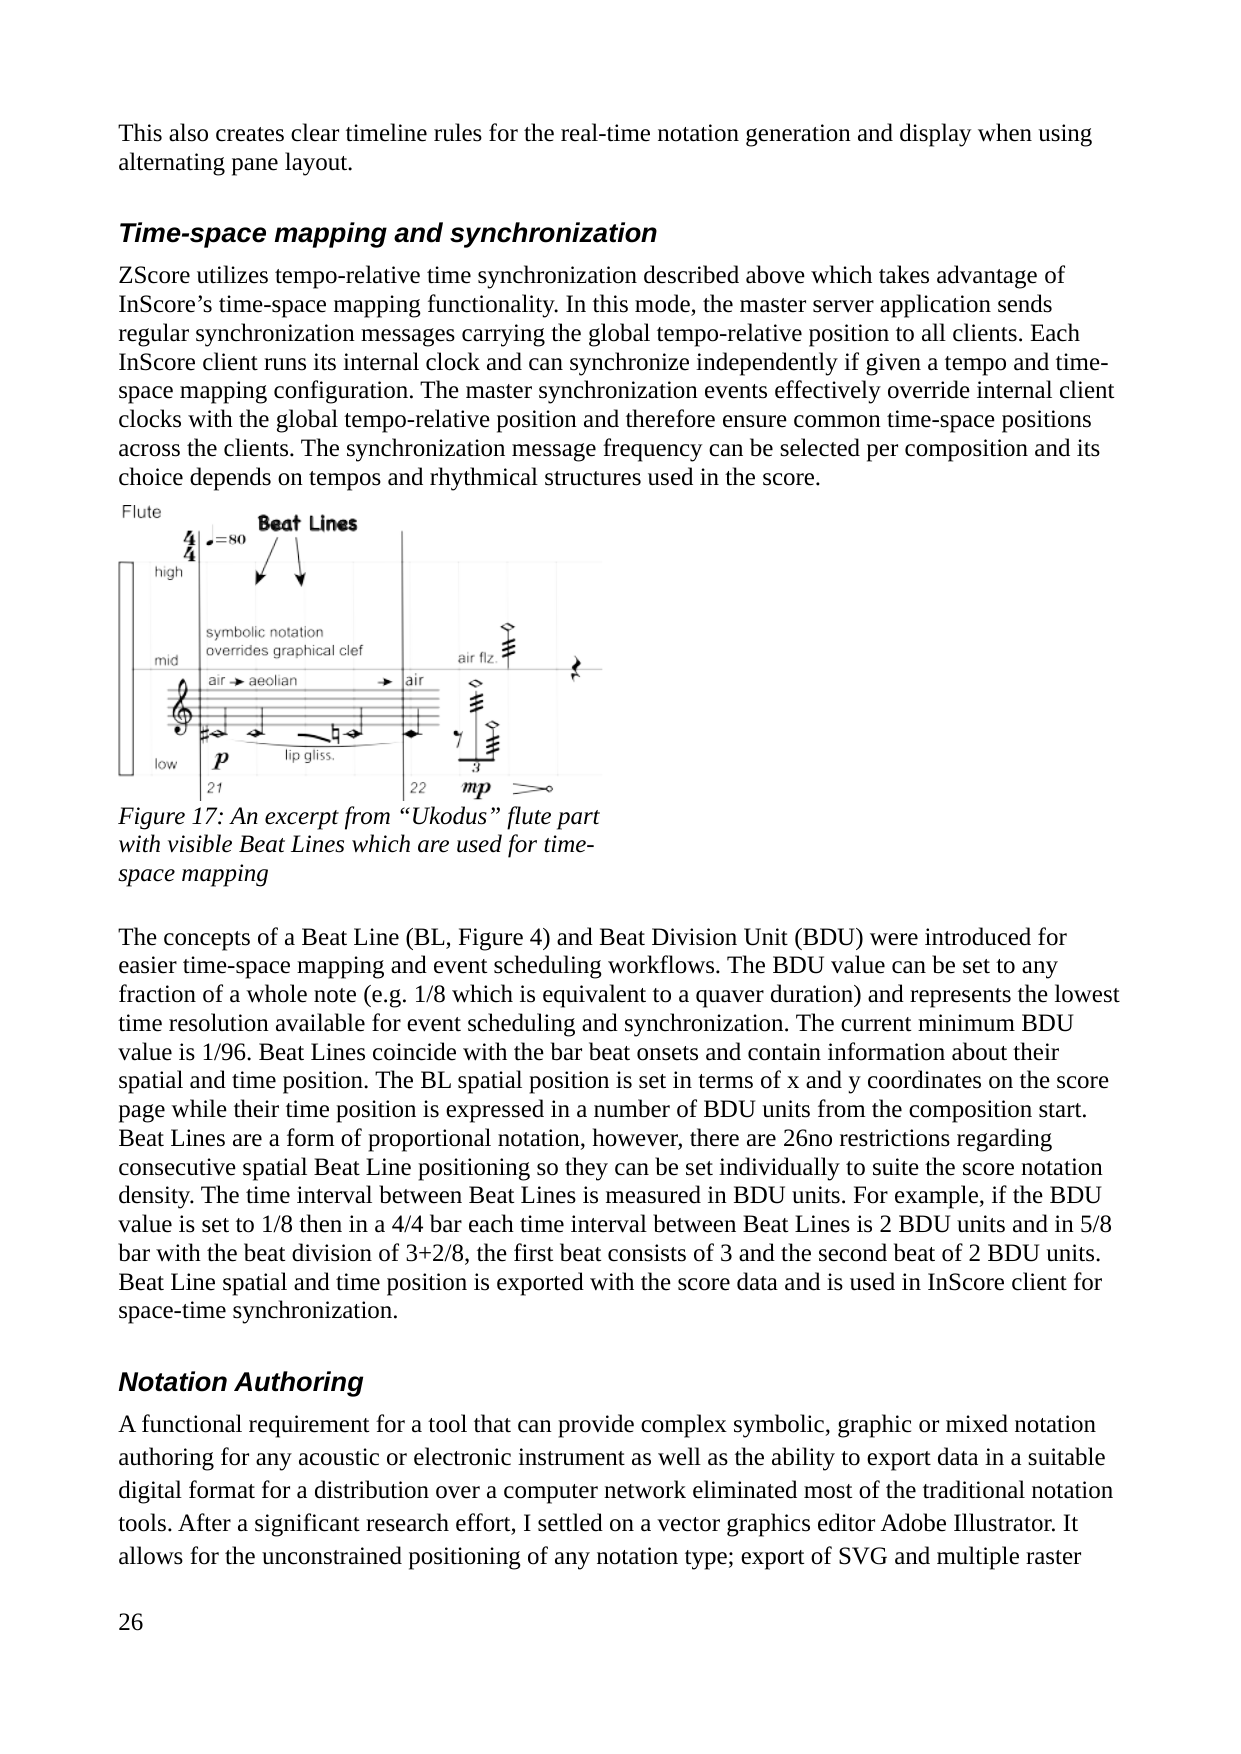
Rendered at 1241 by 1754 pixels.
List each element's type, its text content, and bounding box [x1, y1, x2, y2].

text Figure 17: An excerpt from “Ukodus” flute part with visible Beat Lines which are used for time-space mapping [118, 801, 602, 887]
subtitle Notation Authoring [118, 1366, 1122, 1397]
text A functional requirement for a tool that can provide complex symbolic, graphic or mixed notation authoring for any acoustic or electronic instrument as well as the ability to export data in a suitable digital format for a distribution over a computer network eliminated most of the traditional notation tools. After a significant research effort, I settled on a vector graphics editor Adobe Illustrator. It allows for the unconstrained positioning of any notation type; export of SVG and multiple raster [118, 1409, 1122, 1570]
subtitle Time-space mapping and synchronization [118, 217, 1122, 248]
text The concepts of a Beat Line (BL, Figure 4) and Beat Division Unit (BDU) were introduced for easier time-space mapping and event scheduling workflows. The BDU value can be set to any fraction of a whole note (e.g. 1/8 which is equivalent to a quaver duration) and represents the lowest time resolution available for event scheduling and synchronization. The current minimum BDU value is 1/96. Beat Lines coincide with the bar beat onsets and contain information about their spatial and time position. The BL spatial position is set in terms of x and y coordinates on the score page while their time position is expressed in a number of BDU units from the composition start. Beat Lines are a form of proportional notation, however, there are 26no restrictions regarding consecutive spatial Beat Line positioning so they can be set individually to suite the score notation density. The time interval between Beat Lines is measured in BDU units. For example, if the BDU value is set to 1/8 then in a 4/4 bar each time interval between Beat Lines is 2 BDU units and in 5/8 bar with the beat division of 3+2/8, the first beat consists of 3 and the second beat of 2 BDU units. Beat Line spatial and time position is exported with the score data and is used in InScore client for space-time synchronization. [118, 922, 1122, 1324]
picture [118, 505, 603, 801]
text This also creates clear timeline rules for the real-time notation generation and display when using alternating pane layout. [118, 118, 1122, 176]
text ZScore utilizes tempo-relative time synchronization described above which takes advantage of InScore’s time-space mapping functionality. In this mode, the master server application sends regular synchronization messages carrying the global tempo-relative position to all clients. Each InScore client runs its internal clock and can synchronize independently if given a tempo and time-space mapping configuration. The master synchronization events effectively override internal client clocks with the global tempo-relative position and therefore ensure common time-space positions across the clients. The synchronization message frequency can be selected per composition and its choice depends on tempos and rhythmical structures used in the score. [118, 261, 1122, 491]
